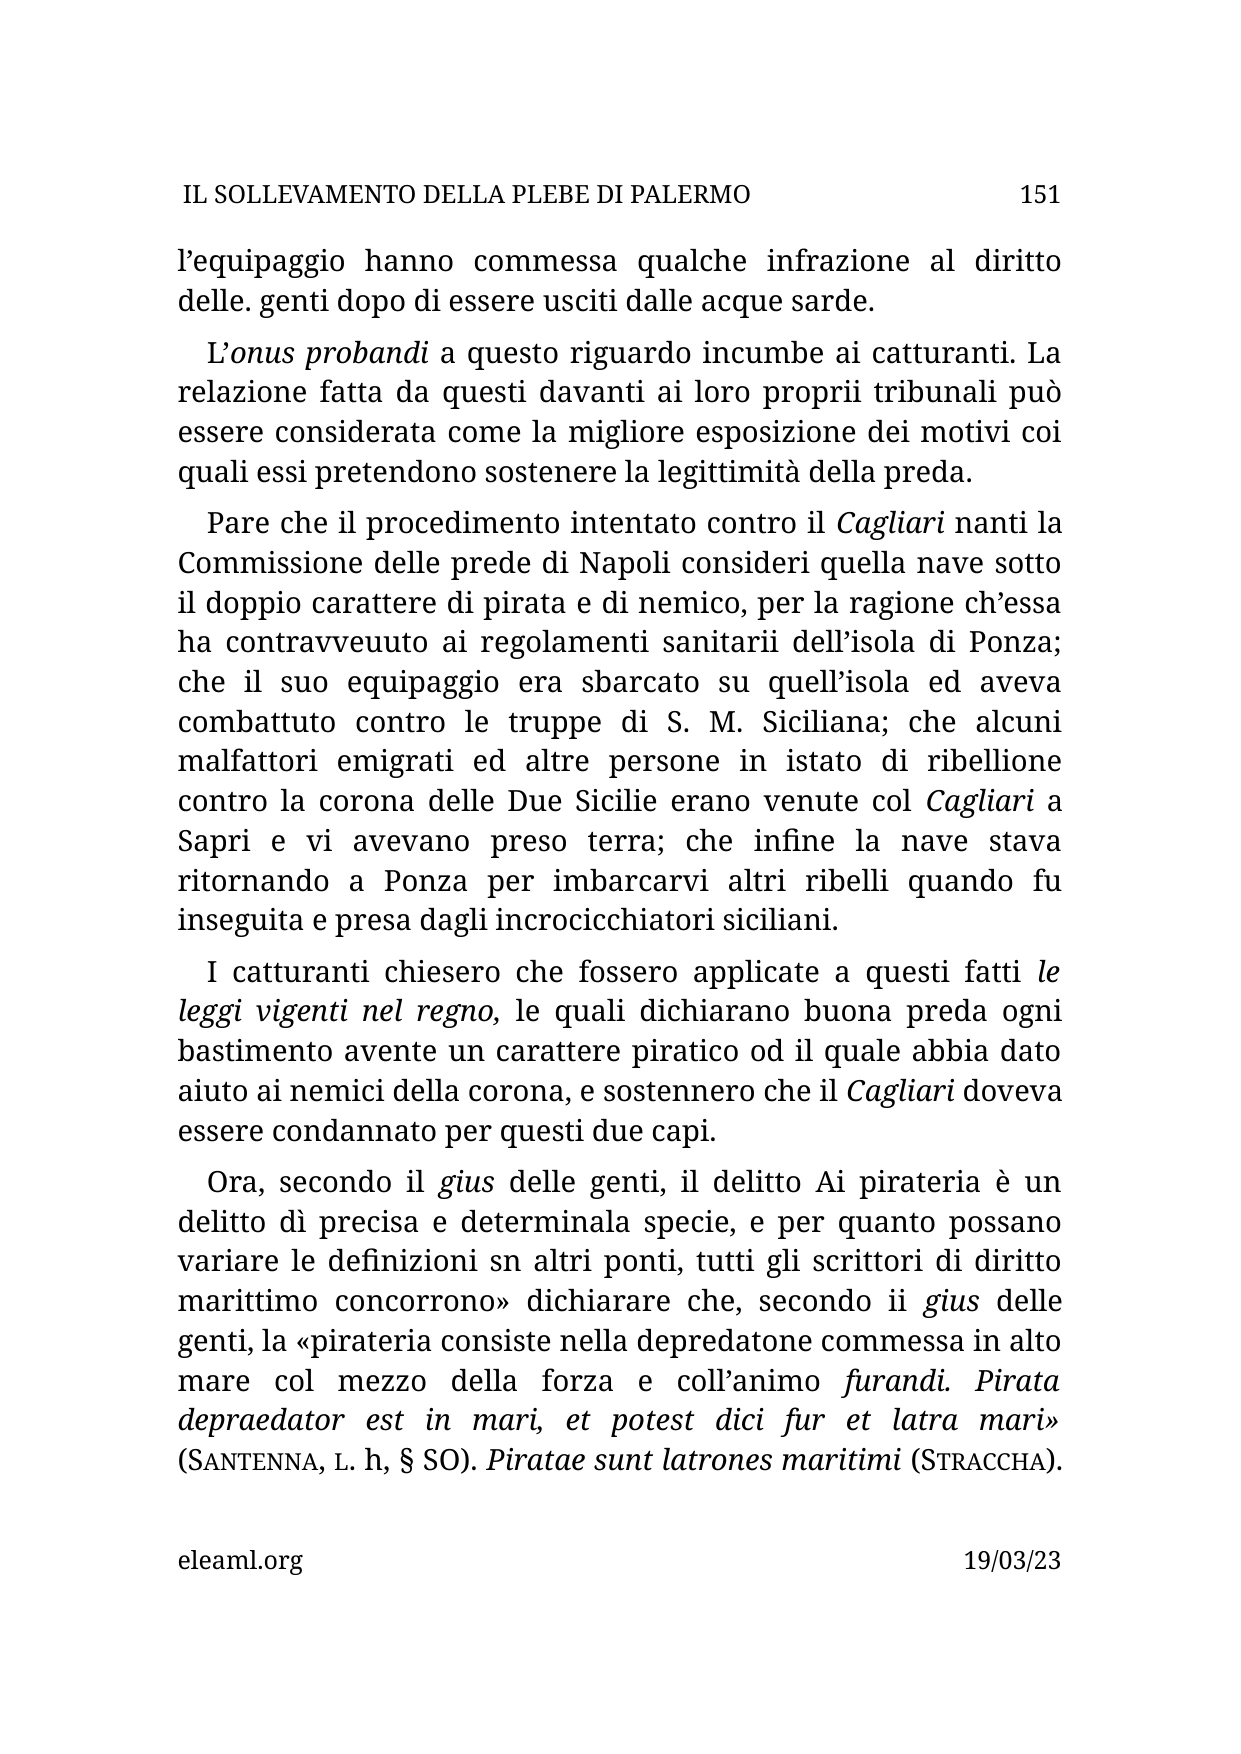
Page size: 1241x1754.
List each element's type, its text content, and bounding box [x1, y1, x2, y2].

text Ora, secondo il gius delle genti, il delitto Ai pirateria è un delitto dì precisa e determinala specie, e per quanto possano variare le definizioni sn altri ponti, tutti gli scrittori di diritto marittimo concorrono» dichiarare che, secondo ii gius delle genti, la «pirateria consiste nella depredatone commessa in alto mare col mezzo della forza e coll’animo furandi. Pirata depraedator est in mari, et potest dici fur et latra mari» (Santenna, l. h, § SO). Piratae sunt latrones maritimi (Straccha). [177, 1161, 1063, 1479]
text l’equipaggio hanno commessa qualche infrazione al diritto delle. genti dopo di essere usciti dalle acque sarde. [177, 241, 1063, 320]
text Pare che il procedimento intentato contro il Cagliari nanti la Commissione delle prede di Napoli consideri quella nave sotto il doppio carattere di pirata e di nemico, per la ragione ch’essa ha contravveuuto ai regolamenti sanitarii dell’isola di Ponza; che il suo equipaggio era sbarcato su quell’isola ed aveva combattuto contro le truppe di S. M. Siciliana; che alcuni malfattori emigrati ed altre persone in istato di ribellione contro la corona delle Due Sicilie erano venute col Cagliari a Sapri e vi avevano preso terra; che infine la nave stava ritornando a Ponza per imbarcarvi altri ribelli quando fu inseguita e presa dagli incrocicchiatori siciliani. [177, 503, 1063, 939]
text I catturanti chiesero che fossero applicate a questi fatti le leggi vigenti nel regno, le quali dichiarano buona preda ogni bastimento avente un carattere piratico od il quale abbia dato aiuto ai nemici della corona, e sostennero che il Cagliari doveva essere condannato per questi due capi. [177, 951, 1063, 1149]
text L’onus probandi a questo riguardo incumbe ai catturanti. La relazione fatta da questi davanti ai loro proprii tribunali può essere considerata come la migliore esposizione dei motivi coi quali essi pretendono sostenere la legittimità della preda. [177, 332, 1063, 491]
